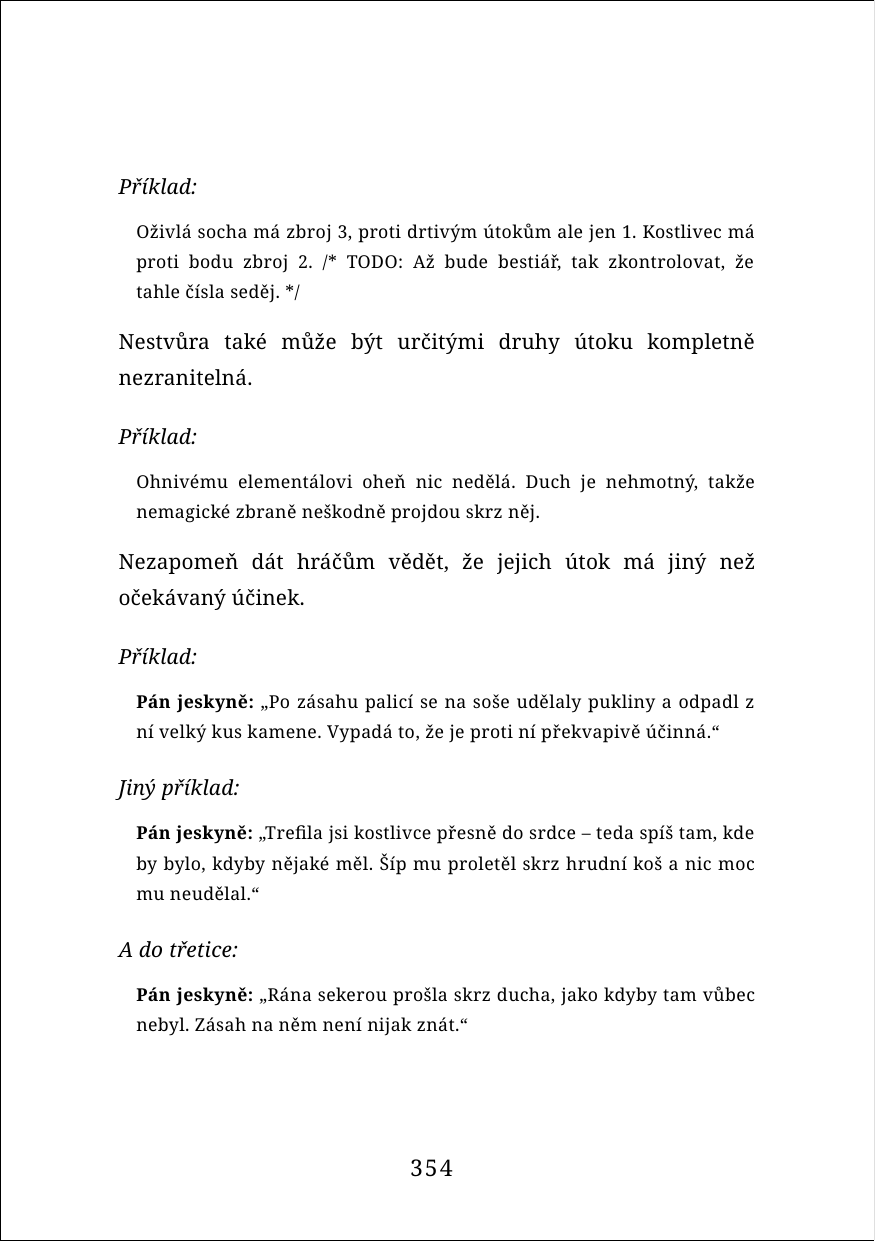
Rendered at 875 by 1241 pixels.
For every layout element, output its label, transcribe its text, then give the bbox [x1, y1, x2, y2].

text Příklad: [118, 172, 756, 200]
text Jiný příklad: [118, 773, 756, 802]
text Pán jeskyně: „Trefila jsi kostlivce přesně do srdce – teda spíš tam, kde by bylo, kdyby nějaké měl. Šíp mu proletěl skrz hrudní koš a nic moc mu neudělal.“ [136, 821, 756, 905]
text Příklad: [118, 422, 756, 451]
text Příklad: [118, 642, 756, 671]
text Pán jeskyně: „Rána sekerou prošla skrz ducha, jako kdyby tam vůbec nebyl. Zásah na něm není nijak znát.“ [136, 982, 756, 1037]
text Pán jeskyně: „Po zásahu palicí se na soše udělaly pukliny a odpadl z ní velký kus kamene. Vypadá to, že je proti ní překvapivě účinná.“ [136, 689, 756, 744]
text A do třetice: [118, 935, 756, 963]
text Ohnivému elementálovi oheň nic nedělá. Duch je nehmotný, takže nemagické zbraně neškodně projdou skrz něj. [136, 469, 756, 524]
text Nestvůra také může být určitými druhy útoku kompletně nezranitelná. [118, 327, 756, 391]
text Nezapomeň dát hráčům vědět, že jejich útok má jiný než očekávaný účinek. [118, 547, 756, 611]
text Oživlá socha má zbroj 3, proti drtivým útokům ale jen 1. Kostlivec má proti bodu zbroj 2. /* TODO: Až bude bestiář, tak zkontrolovat, že tahle čísla seděj. */ [136, 219, 756, 304]
